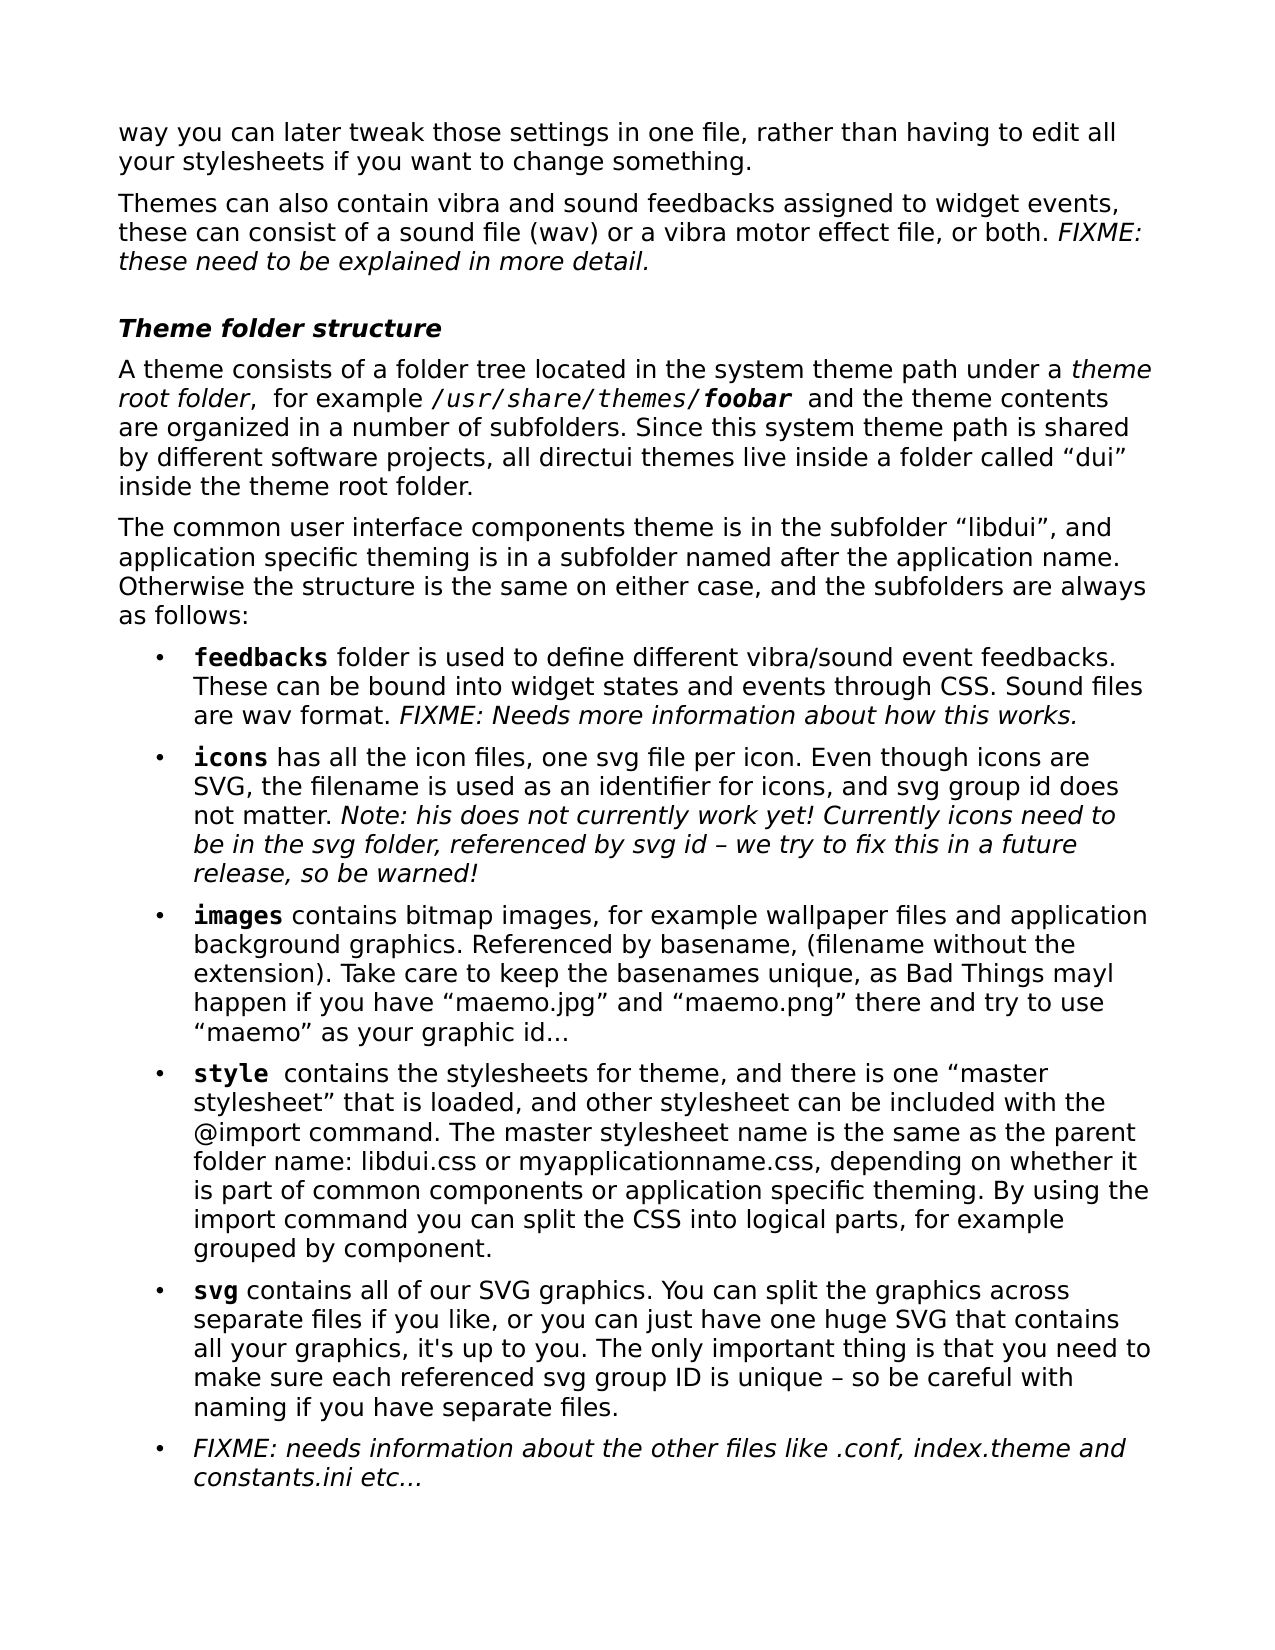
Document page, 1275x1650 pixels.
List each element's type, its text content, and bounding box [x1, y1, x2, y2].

text The common user interface components theme is in the subfolder “libdui”, and application specific theming is in a subfolder named after the application name. Otherwise the structure is the same on either case, and the subfolders are always as follows: [118, 514, 1157, 630]
list feedbacks folder is used to define different vibra/sound event feedbacks. These can be bound into widget states and events through CSS. Sound files are wav format. FIXME: Needs more information about how this works. [156, 643, 1157, 730]
list images contains bitmap images, for example wallpaper files and application background graphics. Referenced by basename, (filename without the extension). Take care to keep the basenames unique, as Bad Things mayl happen if you have “maemo.jpg” and “maemo.png” there and try to use “maemo” as your graphic id... [156, 901, 1157, 1047]
list FIXME: needs information about the other files like .conf, index.theme and constants.ini etc... [156, 1434, 1157, 1493]
list icons has all the icon files, one svg file per icon. Even though icons are SVG, the filename is used as an identifier for icons, and svg group id does not matter. Note: his does not currently work yet! Currently icons need to be in the svg folder, referenced by svg id – we try to fix this in a future release, so be warned! [156, 743, 1157, 889]
list svg contains all of our SVG graphics. You can split the graphics across separate files if you like, or you can just have one huge SVG that contains all your graphics, it's up to you. The only important thing is that you need to make sure each referenced svg group ID is unique – so be careful with naming if you have separate files. [156, 1276, 1157, 1422]
text A theme consists of a folder tree located in the system theme path under a theme root folder, for example /usr/share/themes/foobar and the theme contents are organized in a number of subfolders. Since this system theme path is shared by different software projects, all directui themes live inside a folder called “dui” inside the theme root folder. [118, 355, 1157, 501]
subtitle Theme folder structure [118, 314, 1157, 343]
text Themes can also contain vibra and sound feedbacks assigned to widget events, these can consist of a sound file (wav) or a vibra motor effect file, or both. FIXME: these need to be explained in more detail. [118, 189, 1157, 276]
list style contains the stylesheets for theme, and there is one “master stylesheet” that is loaded, and other stylesheet can be included with the @import command. The master stylesheet name is the same as the parent folder name: libdui.css or myapplicationname.css, depending on whether it is part of common components or application specific theming. By using the import command you can split the CSS into logical parts, for example grouped by component. [156, 1059, 1157, 1264]
text way you can later tweak those settings in one file, rather than having to edit all your stylesheets if you want to change something. [118, 118, 1157, 176]
